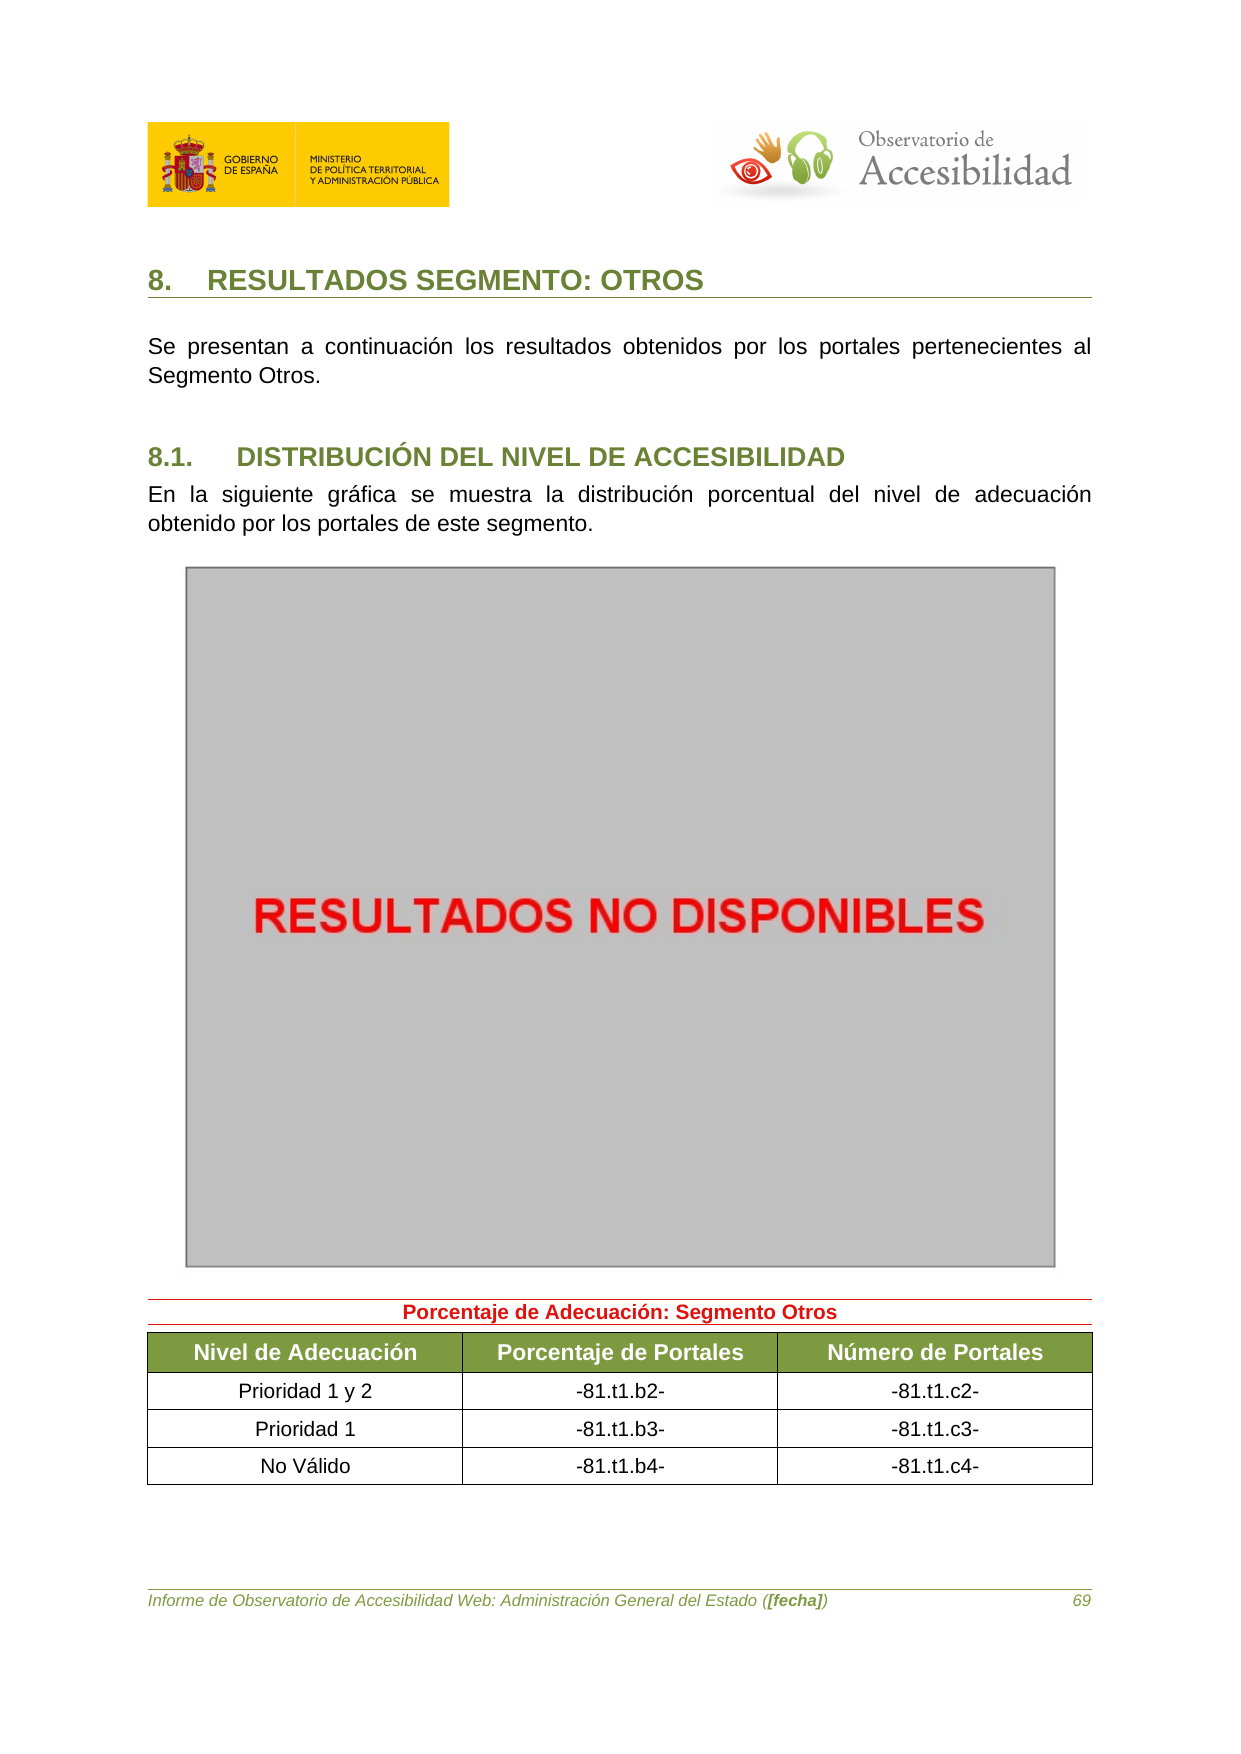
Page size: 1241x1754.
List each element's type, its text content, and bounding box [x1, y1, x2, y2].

table_cell Prioridad 1 [148, 1410, 462, 1447]
table_cell -81.t1.c3- [778, 1410, 1092, 1447]
table_cell -81.t1.b2- [463, 1373, 777, 1409]
list Resultados Segmento: Otros [148, 263, 1092, 297]
table_header Nivel de Adecuación [148, 1333, 462, 1372]
table_cell -81.t1.c2- [778, 1373, 1092, 1409]
list Distribución del nivel de accesibilidad [148, 441, 1092, 472]
text En la siguiente gráfica se muestra la distribución porcentual del nivel de adecuación obtenido por los portales de este segmento. [148, 481, 1092, 537]
table_cell -81.t1.c4- [778, 1448, 1092, 1484]
text Se presentan a continuación los resultados obtenidos por los portales pertenecientes al Segmento Otros. [148, 333, 1092, 388]
table_cell No Válido [148, 1448, 462, 1484]
table_cell -81.t1.b4- [463, 1448, 777, 1484]
table_header Porcentaje de Portales [463, 1333, 777, 1372]
table_cell -81.t1.b3- [463, 1410, 777, 1447]
text Porcentaje de Adecuación: Segmento Otros [148, 1300, 1092, 1324]
table_cell Prioridad 1 y 2 [148, 1373, 462, 1409]
table_header Número de Portales [778, 1333, 1092, 1372]
